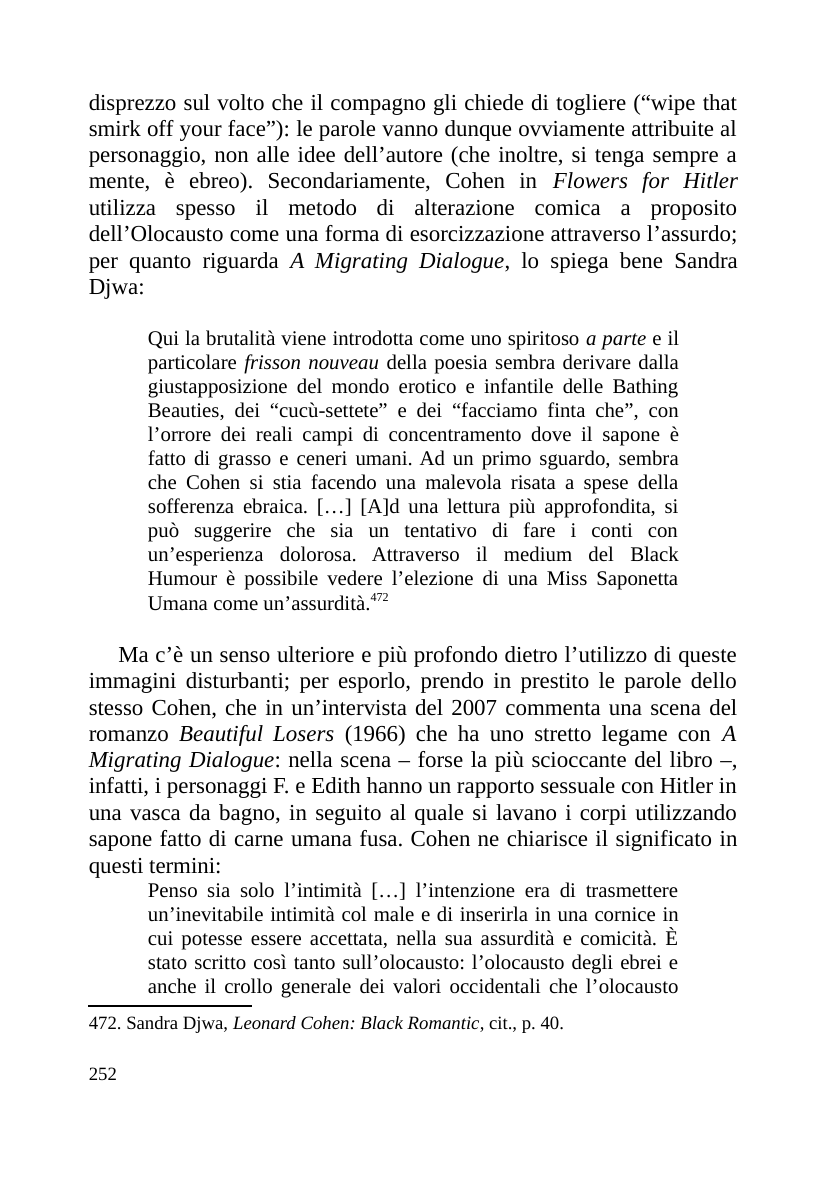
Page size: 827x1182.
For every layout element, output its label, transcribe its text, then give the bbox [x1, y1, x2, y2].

text Penso sia solo l’intimità […] l’intenzione era di trasmettere un’inevitabile intimità col male e di inserirla in una cornice in cui potesse essere accettata, nella sua assurdità e comicità. È stato scritto così tanto sull’olocausto: l’olocausto degli ebrei e anche il crollo generale dei valori occidentali che l’olocausto [148, 878, 679, 998]
text Qui la brutalità viene introdotta come uno spiritoso a parte e il particolare frisson nouveau della poesia sembra derivare dalla giustapposizione del mondo erotico e infantile delle Bathing Beauties, dei “cucù-settete” e dei “facciamo finta che”, con l’orrore dei reali campi di concentramento dove il sapone è fatto di grasso e ceneri umani. Ad un primo sguardo, sembra che Cohen si stia facendo una malevola risata a spese della sofferenza ebraica. […] [A]d una lettura più approfondita, si può suggerire che sia un tentativo di fare i conti con un’esperienza dolorosa. Attraverso il medium del Black Humour è possibile vedere l’elezione di una Miss Saponetta Umana come un’assurdità. [148, 326, 679, 614]
text disprezzo sul volto che il compagno gli chiede di togliere (“wipe that smirk off your face”): le parole vanno dunque ovviamente attribuite al personaggio, non alle idee dell’autore (che inoltre, si tenga sempre a mente, è ebreo). Secondariamente, Cohen in Flowers for Hitler utilizza spesso il metodo di alterazione comica a proposito dell’Olocausto come una forma di esorcizzazione attraverso l’assurdo; per quanto riguarda A Migrating Dialogue, lo spiega bene Sandra Djwa: [88, 88, 738, 299]
text Sandra Djwa, Leonard Cohen: Black Romantic, cit., p. 40. [88, 1012, 738, 1034]
text Ma c’è un senso ulteriore e più profondo dietro l’utilizzo di queste immagini disturbanti; per esporlo, prendo in prestito le parole dello stesso Cohen, che in un’intervista del 2007 commenta una scena del romanzo Beautiful Losers (1966) che ha uno stretto legame con A Migrating Dialogue: nella scena – forse la più scioccante del libro –, infatti, i personaggi F. e Edith hanno un rapporto sessuale con Hitler in una vasca da bagno, in seguito al quale si lavano i corpi utilizzando sapone fatto di carne umana fusa. Cohen ne chiarisce il significato in questi termini: [88, 641, 738, 878]
